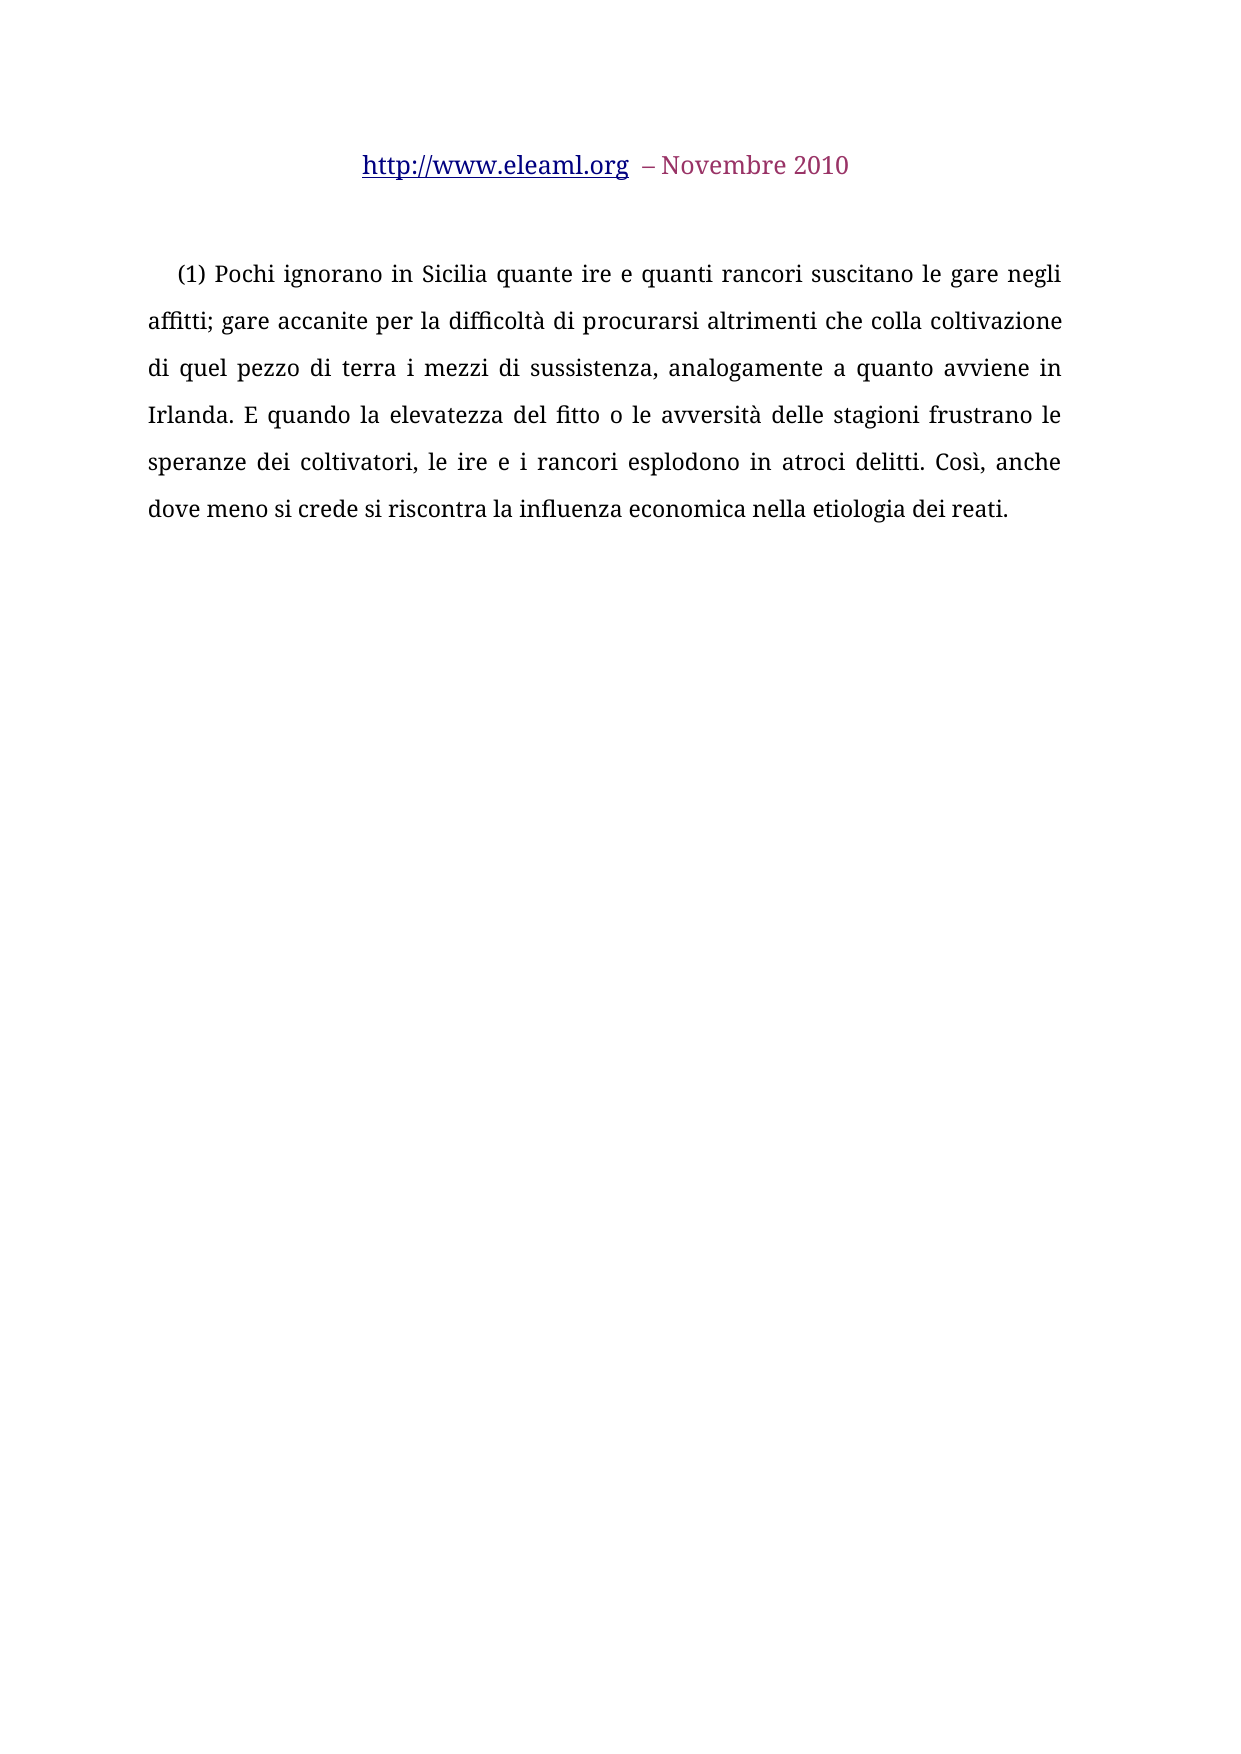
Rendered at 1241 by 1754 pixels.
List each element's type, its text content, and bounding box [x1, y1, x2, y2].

text (1) Pochi ignorano in Sicilia quante ire e quanti rancori suscitano le gare negli affitti; gare accanite per la difficoltà di procurarsi altrimenti che colla coltivazione di quel pezzo di terra i mezzi di sussistenza, analogamente a quanto avviene in Irlanda. E quando la elevatezza del fitto o le avversità delle stagioni frustrano le speranze dei coltivatori, le ire e i rancori esplodono in atroci delitti. Così, anche dove meno si crede si riscontra la influenza economica nella etiologia dei reati. [148, 258, 1063, 524]
